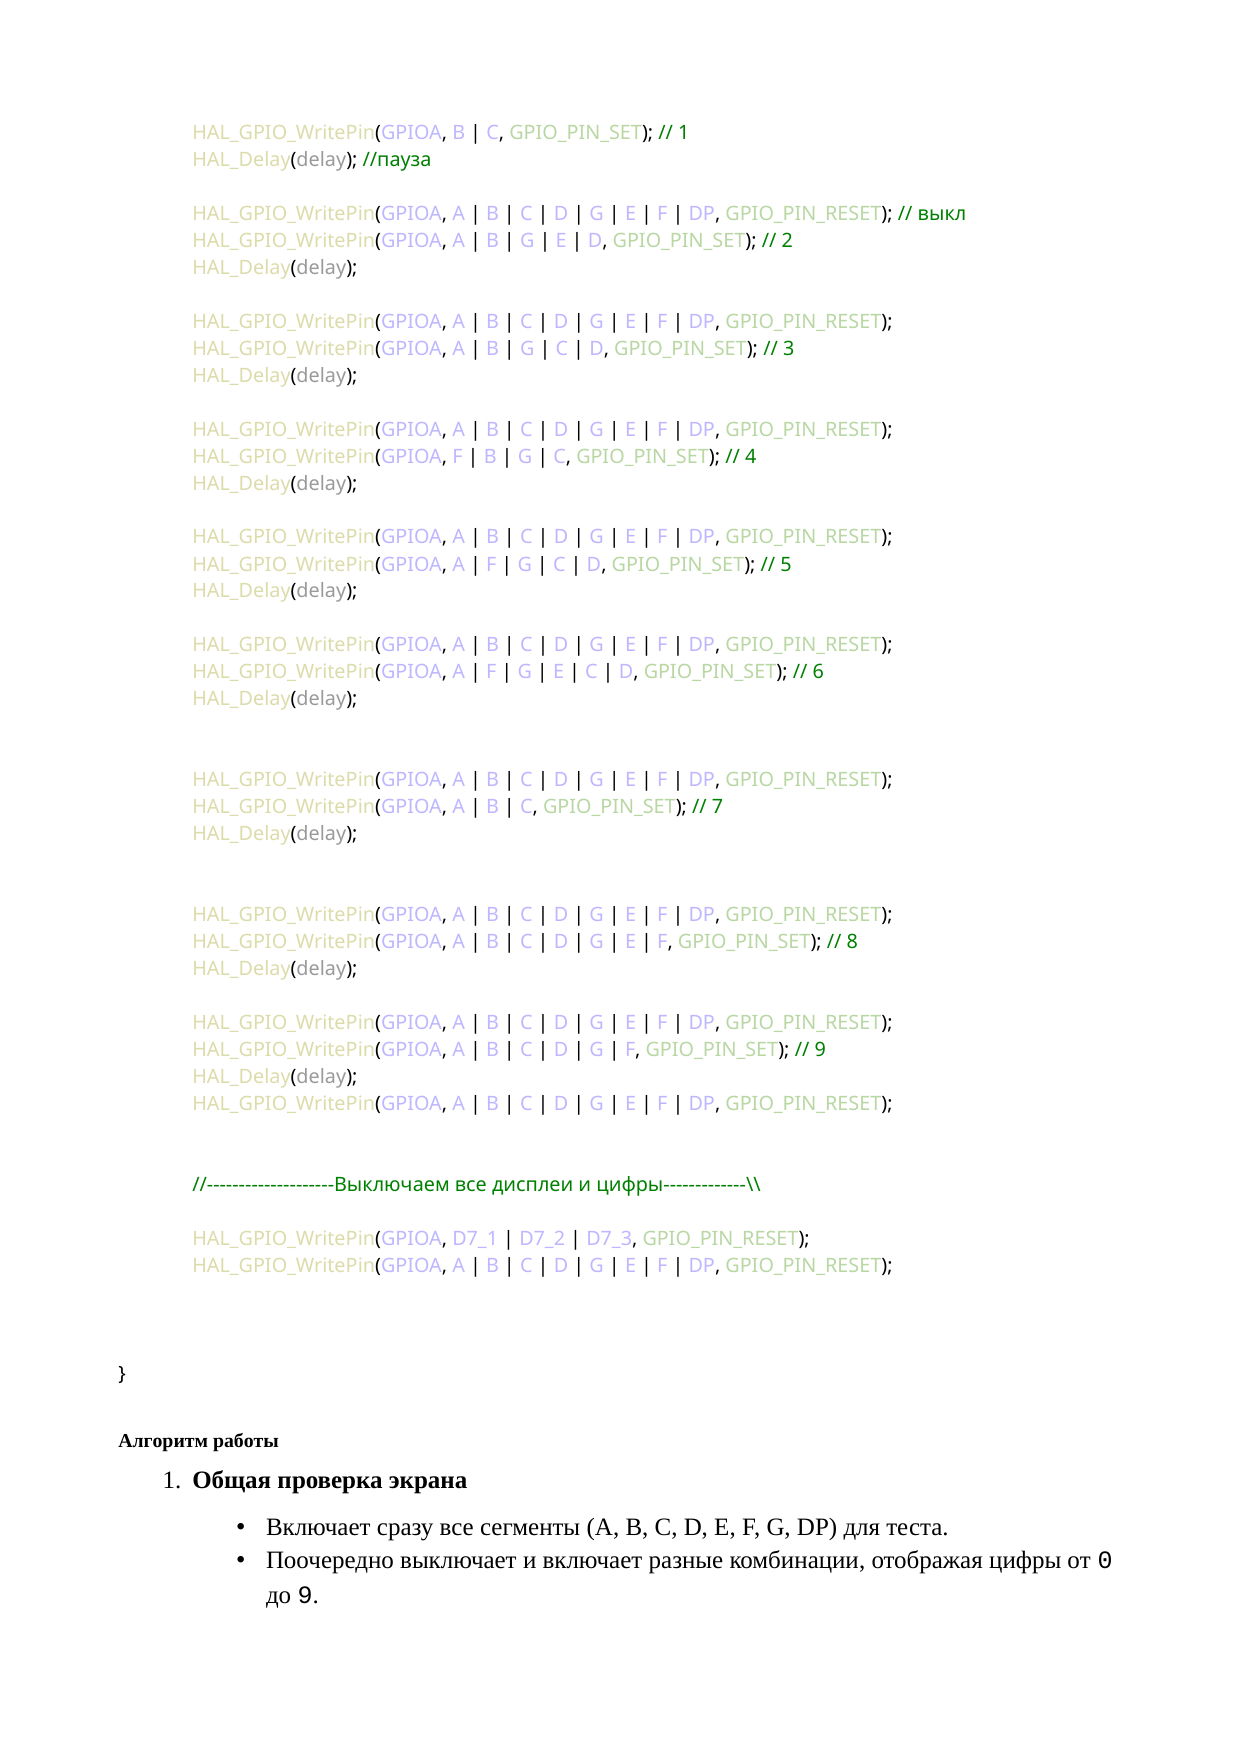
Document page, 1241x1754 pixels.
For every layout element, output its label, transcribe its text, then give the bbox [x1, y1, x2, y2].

text HAL_Delay(delay); [118, 253, 1122, 280]
text HAL_GPIO_WritePin(GPIOA, A | B | C | D | G | F, GPIO_PIN_SET); // 9 [118, 1035, 1122, 1062]
text HAL_Delay(delay); [118, 685, 1122, 712]
text } [118, 1359, 1122, 1386]
subtitle Алгоритм работы [118, 1429, 1122, 1452]
text HAL_GPIO_WritePin(GPIOA, A | B | C | D | G | E | F, GPIO_PIN_SET); // 8 [118, 927, 1122, 954]
text HAL_GPIO_WritePin(GPIOA, A | B | C | D | G | E | F | DP, GPIO_PIN_RESET); [118, 631, 1122, 658]
text HAL_Delay(delay); //пауза [118, 145, 1122, 172]
text HAL_GPIO_WritePin(GPIOA, A | B | C | D | G | E | F | DP, GPIO_PIN_RESET); // выкл [118, 199, 1122, 226]
text HAL_Delay(delay); [118, 819, 1122, 847]
text HAL_Delay(delay); [118, 361, 1122, 388]
text HAL_GPIO_WritePin(GPIOA, A | B | C | D | G | E | F | DP, GPIO_PIN_RESET); [118, 307, 1122, 334]
list Включает сразу все сегменты (A, B, C, D, E, F, G, DP) для теста. [236, 1512, 1122, 1541]
text HAL_GPIO_WritePin(GPIOA, A | B | C | D | G | E | F | DP, GPIO_PIN_RESET); [118, 1251, 1122, 1278]
list Поочередно выключает и включает разные комбинации, отображая цифры от 0 до 9. [236, 1545, 1122, 1611]
text HAL_Delay(delay); [118, 469, 1122, 496]
text HAL_GPIO_WritePin(GPIOA, A | B | C | D | G | E | F | DP, GPIO_PIN_RESET); [118, 901, 1122, 927]
text HAL_Delay(delay); [118, 1062, 1122, 1089]
text HAL_GPIO_WritePin(GPIOA, B | C, GPIO_PIN_SET); // 1 [118, 118, 1122, 145]
text HAL_GPIO_WritePin(GPIOA, A | B | C | D | G | E | F | DP, GPIO_PIN_RESET); [118, 523, 1122, 550]
list Общая проверка экрана [162, 1465, 1122, 1493]
text HAL_GPIO_WritePin(GPIOA, A | B | G | E | D, GPIO_PIN_SET); // 2 [118, 226, 1122, 253]
text HAL_GPIO_WritePin(GPIOA, A | B | C | D | G | E | F | DP, GPIO_PIN_RESET); [118, 766, 1122, 793]
text HAL_GPIO_WritePin(GPIOA, A | B | C, GPIO_PIN_SET); // 7 [118, 793, 1122, 819]
text HAL_GPIO_WritePin(GPIOA, A | B | G | C | D, GPIO_PIN_SET); // 3 [118, 334, 1122, 361]
text HAL_GPIO_WritePin(GPIOA, A | B | C | D | G | E | F | DP, GPIO_PIN_RESET); [118, 415, 1122, 442]
text //--------------------Выключаем все дисплеи и цифры-------------\\ [118, 1170, 1122, 1197]
text HAL_GPIO_WritePin(GPIOA, A | F | G | C | D, GPIO_PIN_SET); // 5 [118, 550, 1122, 577]
text HAL_Delay(delay); [118, 954, 1122, 981]
text HAL_GPIO_WritePin(GPIOA, D7_1 | D7_2 | D7_3, GPIO_PIN_RESET); [118, 1224, 1122, 1251]
text HAL_GPIO_WritePin(GPIOA, A | B | C | D | G | E | F | DP, GPIO_PIN_RESET); [118, 1089, 1122, 1116]
text HAL_GPIO_WritePin(GPIOA, F | B | G | C, GPIO_PIN_SET); // 4 [118, 442, 1122, 469]
text HAL_GPIO_WritePin(GPIOA, A | B | C | D | G | E | F | DP, GPIO_PIN_RESET); [118, 1008, 1122, 1035]
text HAL_Delay(delay); [118, 577, 1122, 604]
text HAL_GPIO_WritePin(GPIOA, A | F | G | E | C | D, GPIO_PIN_SET); // 6 [118, 658, 1122, 685]
